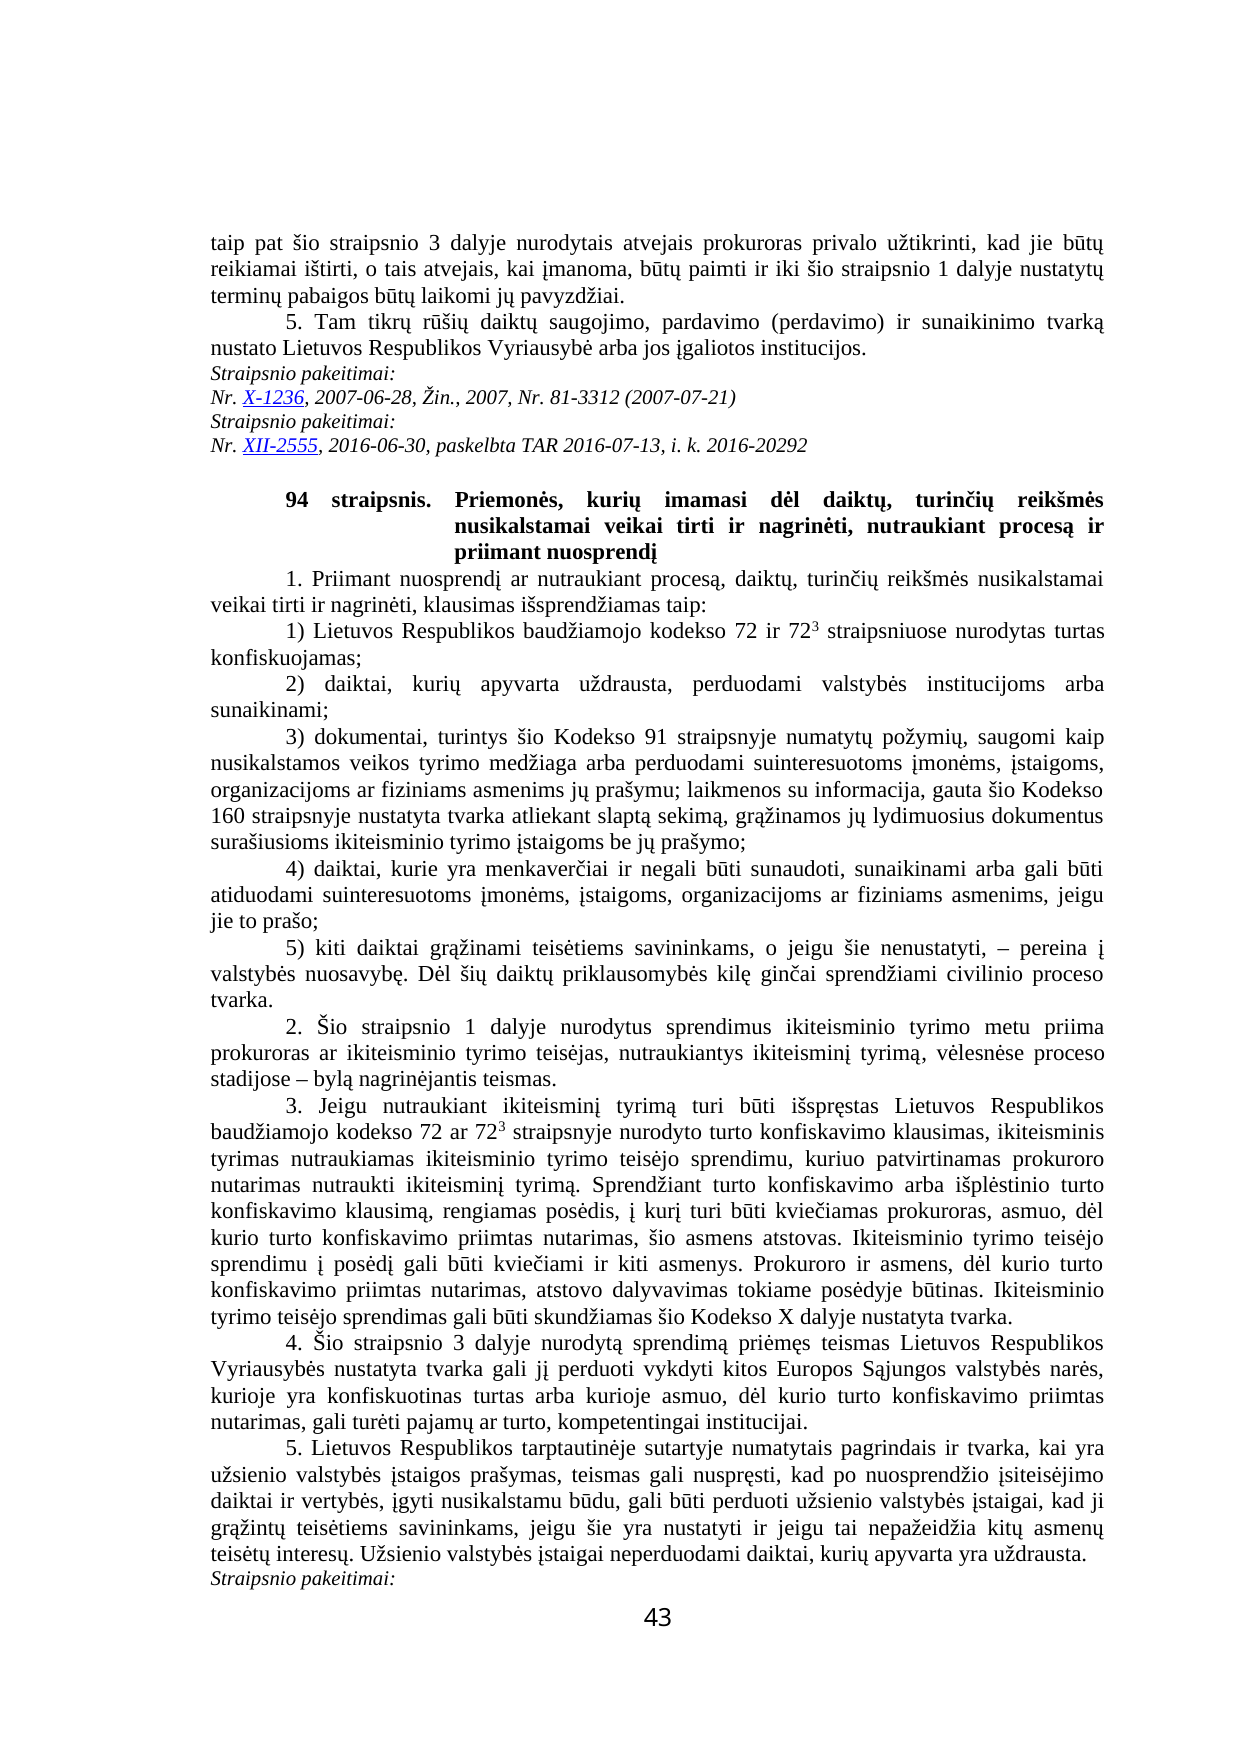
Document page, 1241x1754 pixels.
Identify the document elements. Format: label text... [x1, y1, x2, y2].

text Straipsnio pakeitimai: [210, 1566, 1105, 1590]
text 4. Šio straipsnio 3 dalyje nurodytą sprendimą priėmęs teismas Lietuvos Respublikos Vyriausybės nustatyta tvarka gali jį perduoti vykdyti kitos Europos Sąjungos valstybės narės, kurioje yra konfiskuotinas turtas arba kurioje asmuo, dėl kurio turto konfiskavimo priimtas nutarimas, gali turėti pajamų ar turto, kompetentingai institucijai. [210, 1329, 1105, 1434]
text 1. Priimant nuosprendį ar nutraukiant procesą, daiktų, turinčių reikšmės nusikalstamai veikai tirti ir nagrinėti, klausimas išsprendžiamas taip: [210, 565, 1105, 617]
text 94 straipsnis. Priemonės, kurių imamasi dėl daiktų, turinčių reikšmės nusikalstamai veikai tirti ir nagrinėti, nutraukiant procesą ir priimant nuosprendį [285, 486, 1105, 565]
text 2) daiktai, kurių apyvarta uždrausta, perduodami valstybės institucijoms arba sunaikinami; [210, 670, 1105, 723]
text 4) daiktai, kurie yra menkaverčiai ir negali būti sunaudoti, sunaikinami arba gali būti atiduodami suinteresuotoms įmonėms, įstaigoms, organizacijoms ar fiziniams asmenims, jeigu jie to prašo; [210, 855, 1105, 934]
text taip pat šio straipsnio 3 dalyje nurodytais atvejais prokuroras privalo užtikrinti, kad jie būtų reikiamai ištirti, o tais atvejais, kai įmanoma, būtų paimti ir iki šio straipsnio 1 dalyje nustatytų terminų pabaigos būtų laikomi jų pavyzdžiai. [210, 229, 1105, 308]
text 1) Lietuvos Respublikos baudžiamojo kodekso 72 ir 723 straipsniuose nurodytas turtas konfiskuojamas; [210, 617, 1105, 670]
text 2. Šio straipsnio 1 dalyje nurodytus sprendimus ikiteisminio tyrimo metu priima prokuroras ar ikiteisminio tyrimo teisėjas, nutraukiantys ikiteisminį tyrimą, vėlesnėse proceso stadijose – bylą nagrinėjantis teismas. [210, 1013, 1105, 1092]
text Nr. XII-2555, 2016-06-30, paskelbta TAR 2016-07-13, i. k. 2016-20292 [210, 433, 1105, 457]
text Nr. X-1236, 2007-06-28, Žin., 2007, Nr. 81-3312 (2007-07-21) [210, 385, 1105, 409]
text 5. Tam tikrų rūšių daiktų saugojimo, pardavimo (perdavimo) ir sunaikinimo tvarką nustato Lietuvos Respublikos Vyriausybė arba jos įgaliotos institucijos. [210, 308, 1105, 361]
text Straipsnio pakeitimai: [210, 361, 1105, 385]
text 5. Lietuvos Respublikos tarptautinėje sutartyje numatytais pagrindais ir tvarka, kai yra užsienio valstybės įstaigos prašymas, teismas gali nuspręsti, kad po nuosprendžio įsiteisėjimo daiktai ir vertybės, įgyti nusikalstamu būdu, gali būti perduoti užsienio valstybės įstaigai, kad ji grąžintų teisėtiems savininkams, jeigu šie yra nustatyti ir jeigu tai nepažeidžia kitų asmenų teisėtų interesų. Užsienio valstybės įstaigai neperduodami daiktai, kurių apyvarta yra uždrausta. [210, 1434, 1105, 1566]
text 5) kiti daiktai grąžinami teisėtiems savininkams, o jeigu šie nenustatyti, – pereina į valstybės nuosavybę. Dėl šių daiktų priklausomybės kilę ginčai sprendžiami civilinio proceso tvarka. [210, 934, 1105, 1013]
text 3. Jeigu nutraukiant ikiteisminį tyrimą turi būti išspręstas Lietuvos Respublikos baudžiamojo kodekso 72 ar 723 straipsnyje nurodyto turto konfiskavimo klausimas, ikiteisminis tyrimas nutraukiamas ikiteisminio tyrimo teisėjo sprendimu, kuriuo patvirtinamas prokuroro nutarimas nutraukti ikiteisminį tyrimą. Sprendžiant turto konfiskavimo arba išplėstinio turto konfiskavimo klausimą, rengiamas posėdis, į kurį turi būti kviečiamas prokuroras, asmuo, dėl kurio turto konfiskavimo priimtas nutarimas, šio asmens atstovas. Ikiteisminio tyrimo teisėjo sprendimu į posėdį gali būti kviečiami ir kiti asmenys. Prokuroro ir asmens, dėl kurio turto konfiskavimo priimtas nutarimas, atstovo dalyvavimas tokiame posėdyje būtinas. Ikiteisminio tyrimo teisėjo sprendimas gali būti skundžiamas šio Kodekso X dalyje nustatyta tvarka. [210, 1092, 1105, 1329]
text 3) dokumentai, turintys šio Kodekso 91 straipsnyje numatytų požymių, saugomi kaip nusikalstamos veikos tyrimo medžiaga arba perduodami suinteresuotoms įmonėms, įstaigoms, organizacijoms ar fiziniams asmenims jų prašymu; laikmenos su informacija, gauta šio Kodekso 160 straipsnyje nustatyta tvarka atliekant slaptą sekimą, grąžinamos jų lydimuosius dokumentus surašiusioms ikiteisminio tyrimo įstaigoms be jų prašymo; [210, 723, 1105, 855]
text Straipsnio pakeitimai: [210, 409, 1105, 433]
